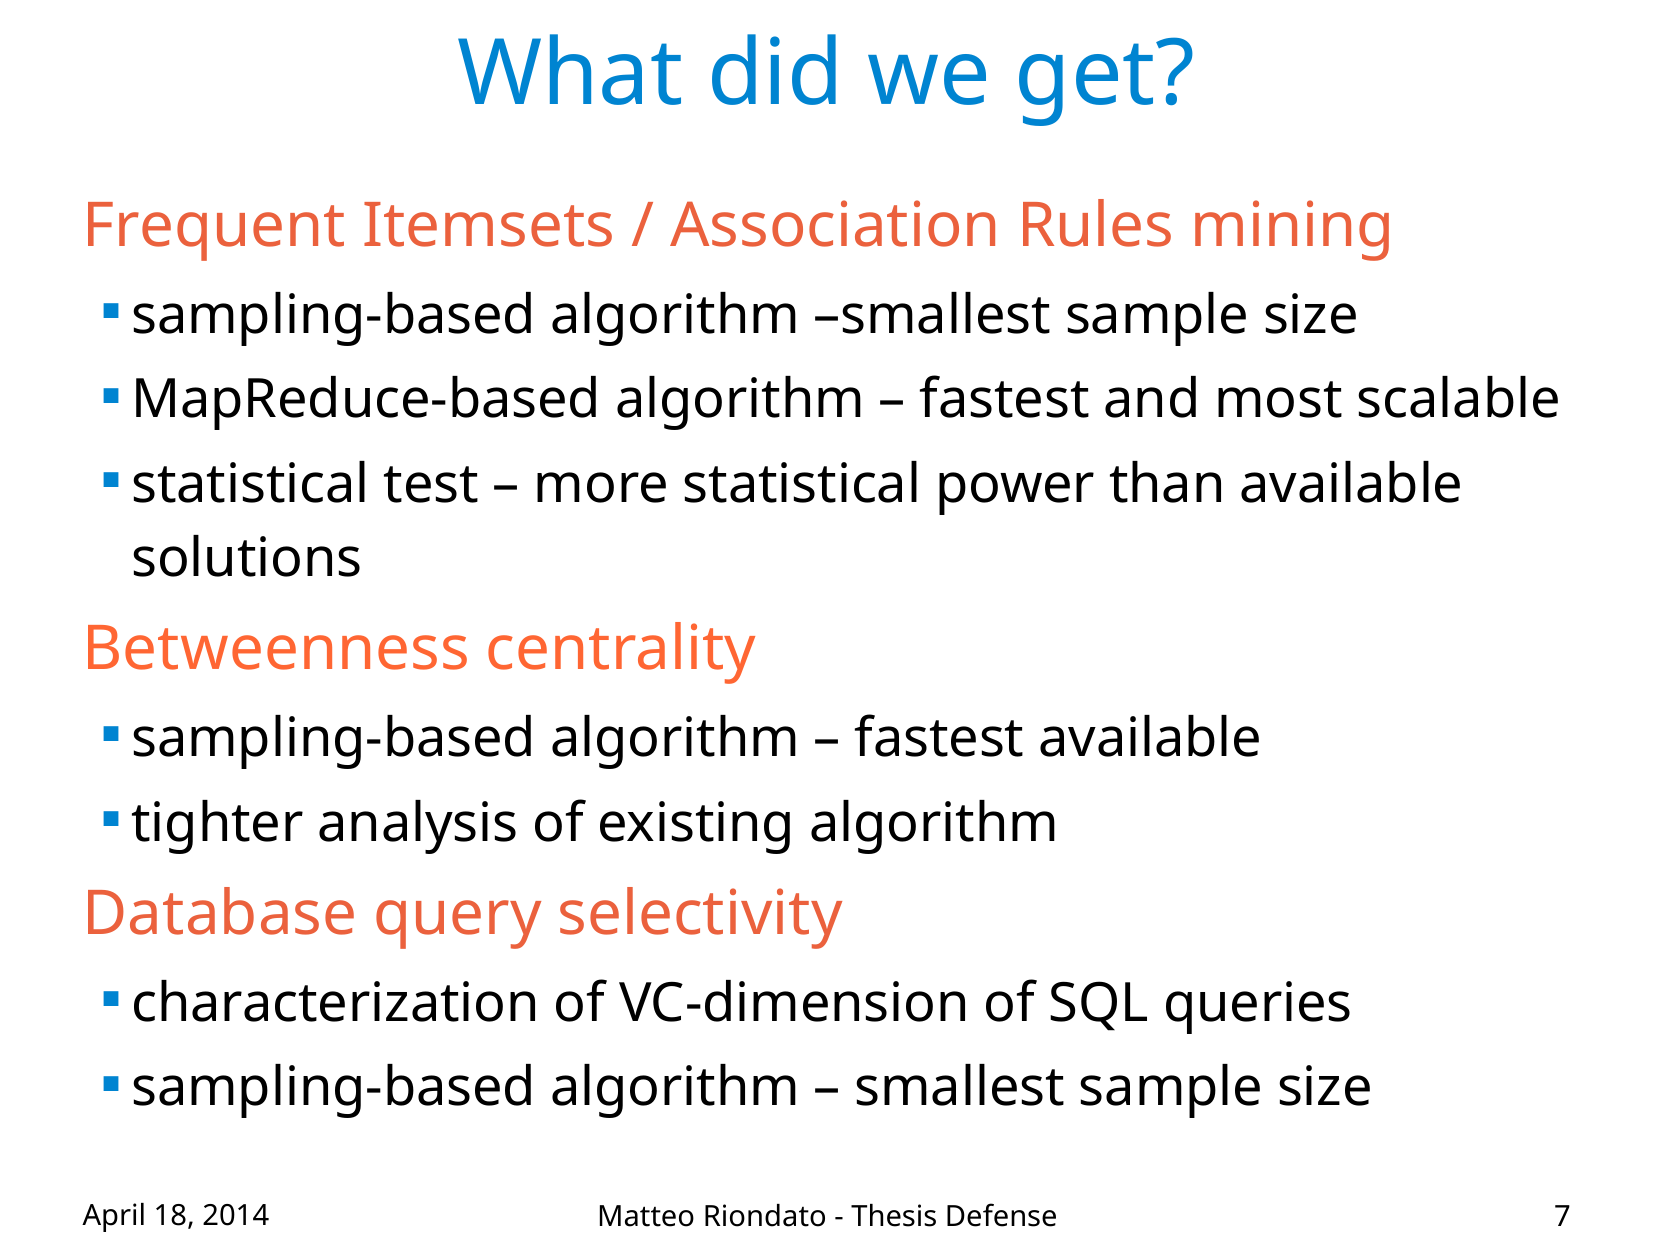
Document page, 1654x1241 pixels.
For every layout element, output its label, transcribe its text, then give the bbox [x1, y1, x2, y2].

list Frequent Itemsets / Association Rules mining sampling-based algorithm –smallest sample size MapReduce-based algorithm – fastest and most scalable statistical test – more statistical power than available solutions Betweenness centrality sampling-based algorithm – fastest available tighter analysis of existing algorithm Database query selectivity characterization of VC-dimension of SQL queries sampling-based algorithm – smallest sample size [82, 180, 1571, 1186]
title What did we get? [82, 0, 1571, 139]
